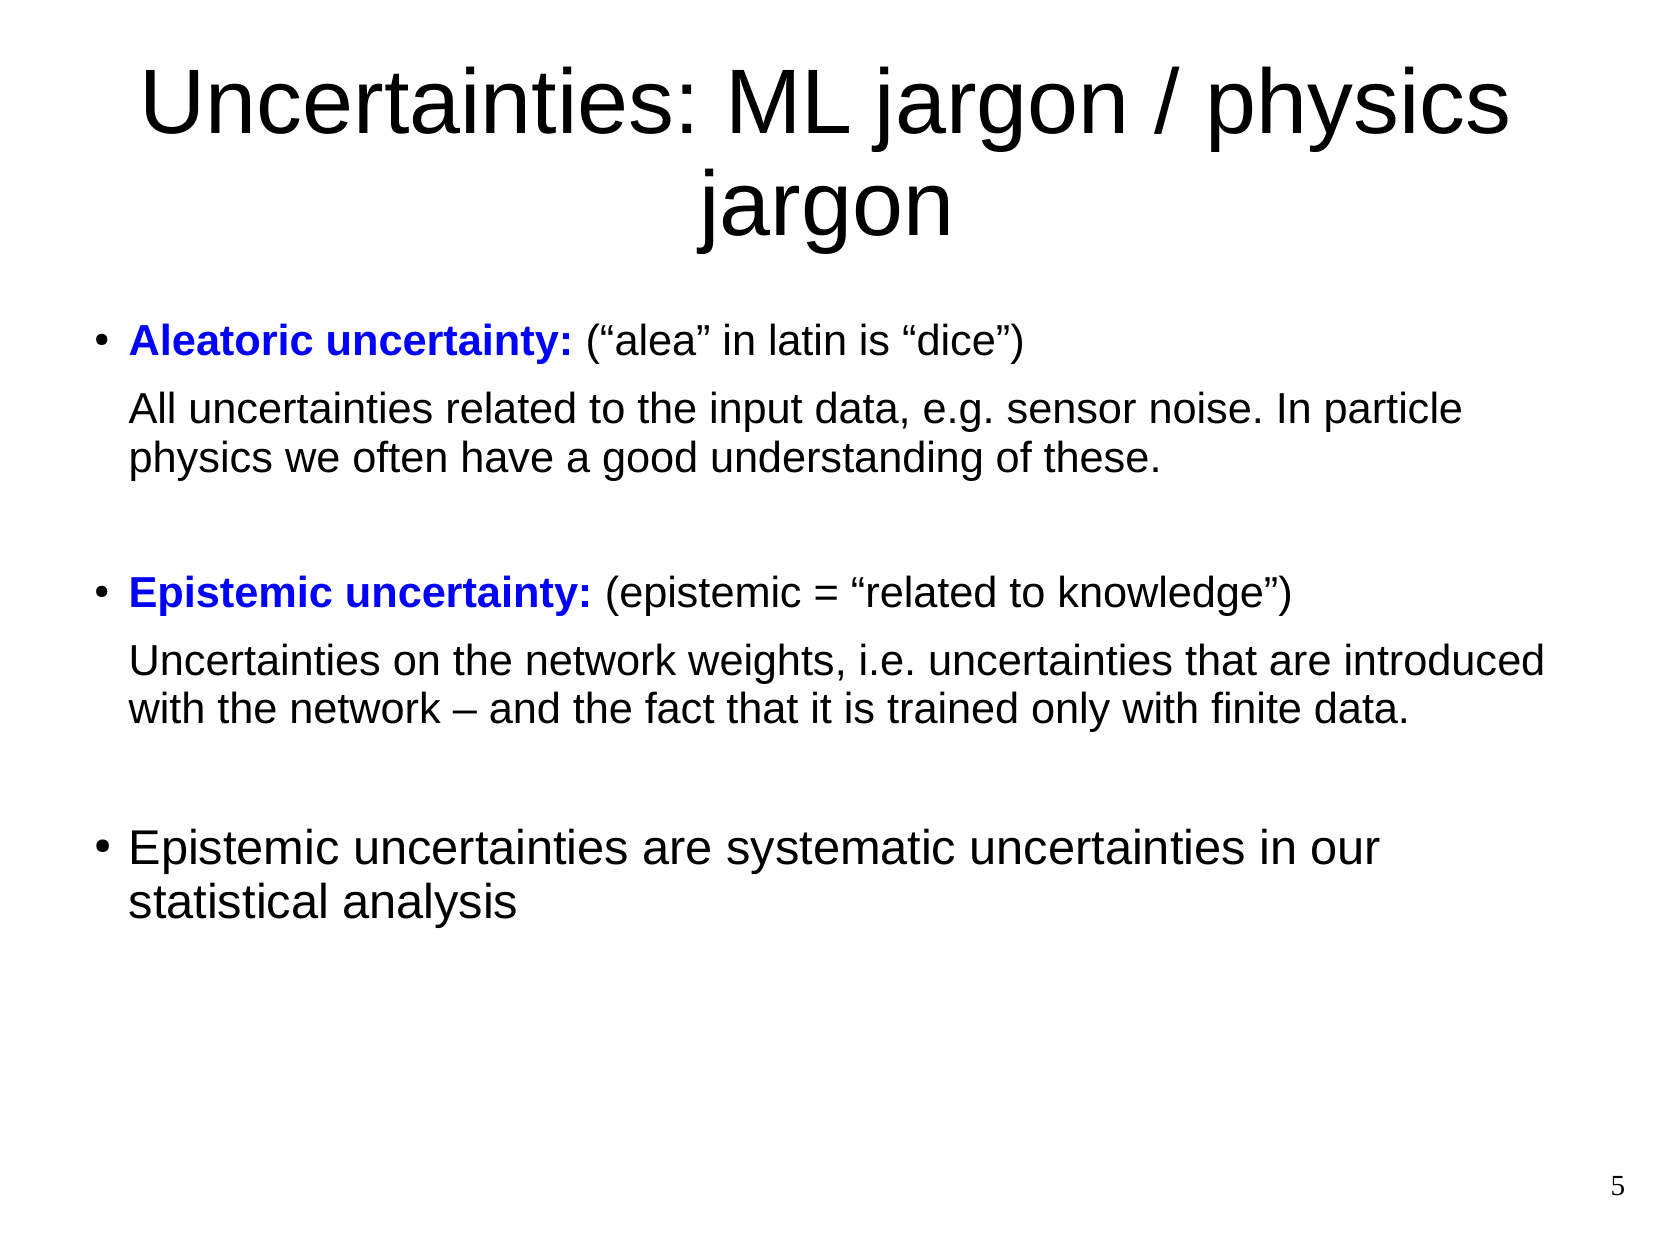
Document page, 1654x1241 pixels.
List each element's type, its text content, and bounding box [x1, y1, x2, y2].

list Aleatoric uncertainty: (“alea” in latin is “dice”) All uncertainties related to the input data, e.g. sensor noise. In particle physics we often have a good understanding of these. Epistemic uncertainty: (epistemic = “related to knowledge”) Uncertainties on the network weights, i.e. uncertainties that are introduced with the network – and the fact that it is trained only with finite data. Epistemic uncertainties are systematic uncertainties in our statistical analysis [82, 248, 1571, 969]
title Uncertainties: ML jargon / physics jargon [82, 49, 1571, 248]
